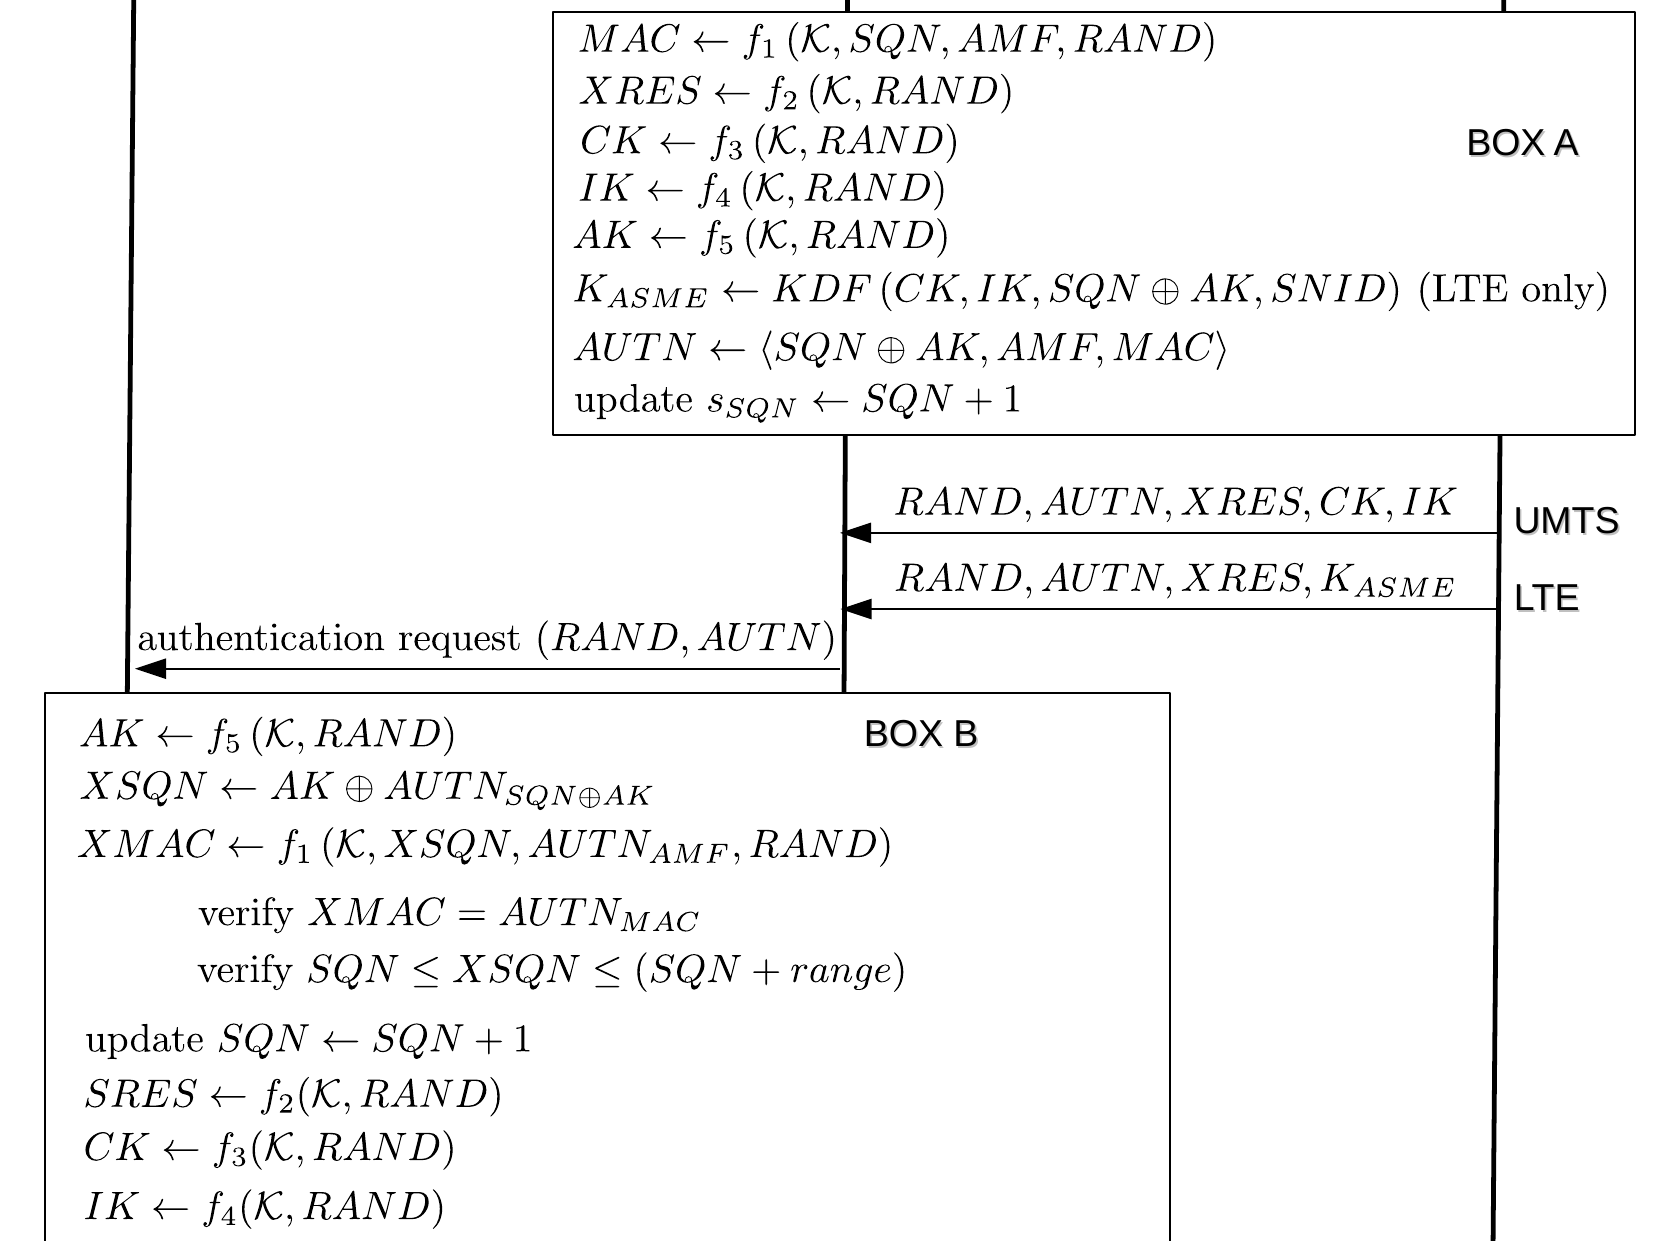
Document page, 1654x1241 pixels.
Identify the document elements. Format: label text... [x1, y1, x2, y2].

text_box [893, 486, 1458, 523]
text_box LTE [1498, 569, 1642, 626]
text_box [137, 620, 837, 660]
text_box BOX B [849, 705, 1021, 762]
text_box [893, 562, 1455, 599]
text_box BOX A [1451, 114, 1623, 172]
text_box [45, 692, 1171, 1241]
text_box UMTS [1498, 492, 1642, 550]
text_box [553, 11, 1636, 436]
